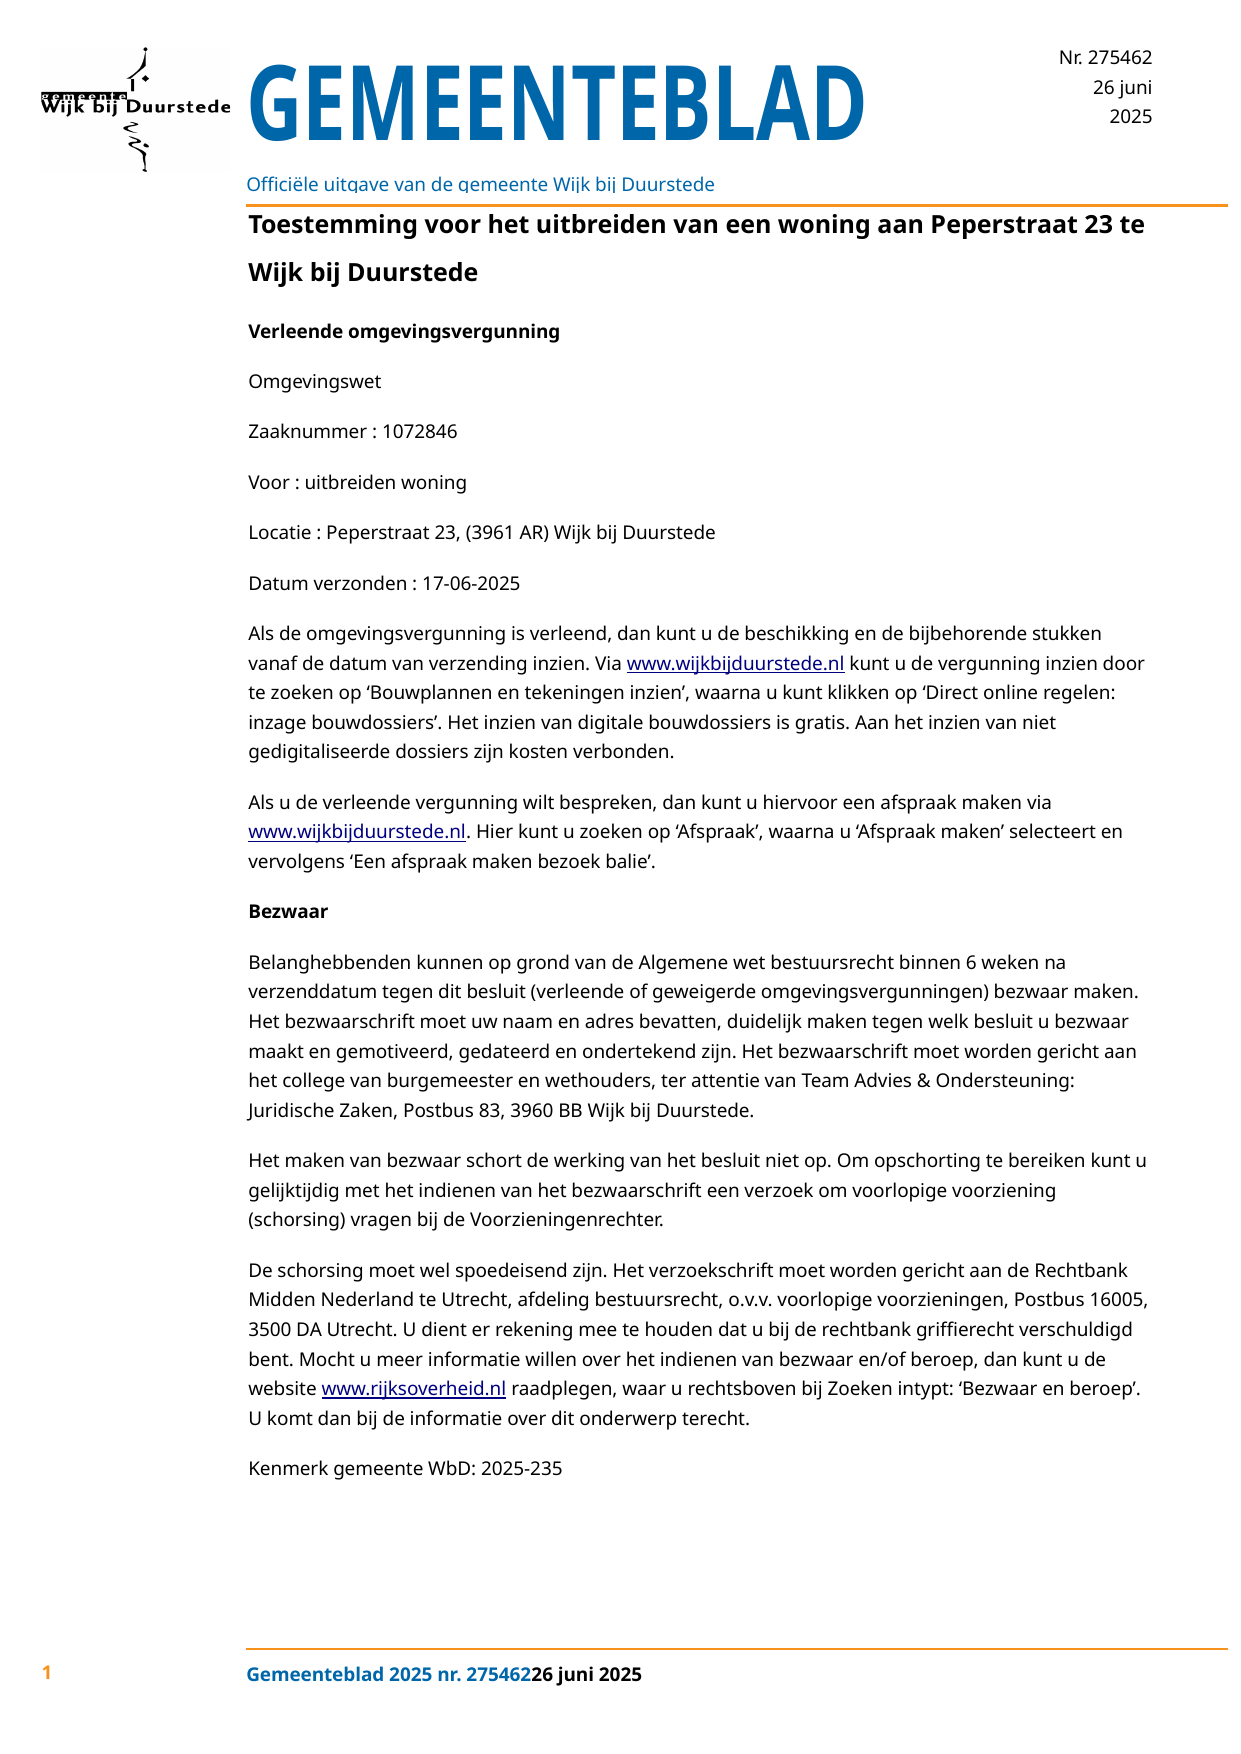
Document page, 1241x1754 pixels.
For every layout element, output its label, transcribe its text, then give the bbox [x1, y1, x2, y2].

text Verleende omgevingsvergunning [248, 318, 1152, 344]
picture [41, 47, 231, 172]
text Omgevingswet [248, 368, 1152, 394]
text Als de omgevingsvergunning is verleend, dan kunt u de beschikking en de bijbehorende stukken vanaf de datum van verzending inzien. Via www.wijkbijduurstede.nl kunt u de vergunning inzien door te zoeken op ‘Bouwplannen en tekeningen inzien’, waarna u kunt klikken op ‘Direct online regelen: inzage bouwdossiers’. Het inzien van digitale bouwdossiers is gratis. Aan het inzien van niet gedigitaliseerde dossiers zijn kosten verbonden. [248, 620, 1152, 764]
text Voor : uitbreiden woning [248, 469, 1152, 495]
text Datum verzonden : 17-06-2025 [248, 570, 1152, 596]
text Locatie : Peperstraat 23, (3961 AR) Wijk bij Duurstede [248, 519, 1152, 545]
text Bezwaar [248, 899, 1152, 924]
text Kenmerk gemeente WbD: 2025-235 [248, 1455, 1152, 1481]
text Als u de verleende vergunning wilt bespreken, dan kunt u hiervoor een afspraak maken via www.wijkbijduurstede.nl. Hier kunt u zoeken op ‘Afspraak’, waarna u ‘Afspraak maken’ selecteert en vervolgens ‘Een afspraak maken bezoek balie’. [248, 789, 1152, 874]
text Toestemming voor het uitbreiden van een woning aan Peperstraat 23 te Wijk bij Duurstede [248, 207, 1152, 288]
text Zaaknummer : 1072846 [248, 419, 1152, 444]
text Het maken van bezwaar schort de werking van het besluit niet op. Om opschorting te bereiken kunt u gelijktijdig met het indienen van het bezwaarschrift een verzoek om voorlopige voorziening (schorsing) vragen bij de Voorzieningenrechter. [248, 1147, 1152, 1232]
text De schorsing moet wel spoedeisend zijn. Het verzoekschrift moet worden gericht aan de Rechtbank Midden Nederland te Utrecht, afdeling bestuursrecht, o.v.v. voorlopige voorzieningen, Postbus 16005, 3500 DA Utrecht. U dient er rekening mee te houden dat u bij de rechtbank griffierecht verschuldigd bent. Mocht u meer informatie willen over het indienen van bezwaar en/of beroep, dan kunt u de website www.rijksoverheid.nl raadplegen, waar u rechtsboven bij Zoeken intypt: ‘Bezwaar en beroep’. U komt dan bij de informatie over dit onderwerp terecht. [248, 1257, 1152, 1431]
text Belanghebbenden kunnen op grond van de Algemene wet bestuursrecht binnen 6 weken na verzenddatum tegen dit besluit (verleende of geweigerde omgevingsvergunningen) bezwaar maken. Het bezwaarschrift moet uw naam en adres bevatten, duidelijk maken tegen welk besluit u bezwaar maakt en gemotiveerd, gedateerd en ondertekend zijn. Het bezwaarschrift moet worden gericht aan het college van burgemeester en wethouders, ter attentie van Team Advies & Ondersteuning: Juridische Zaken, Postbus 83, 3960 BB Wijk bij Duurstede. [248, 949, 1152, 1123]
